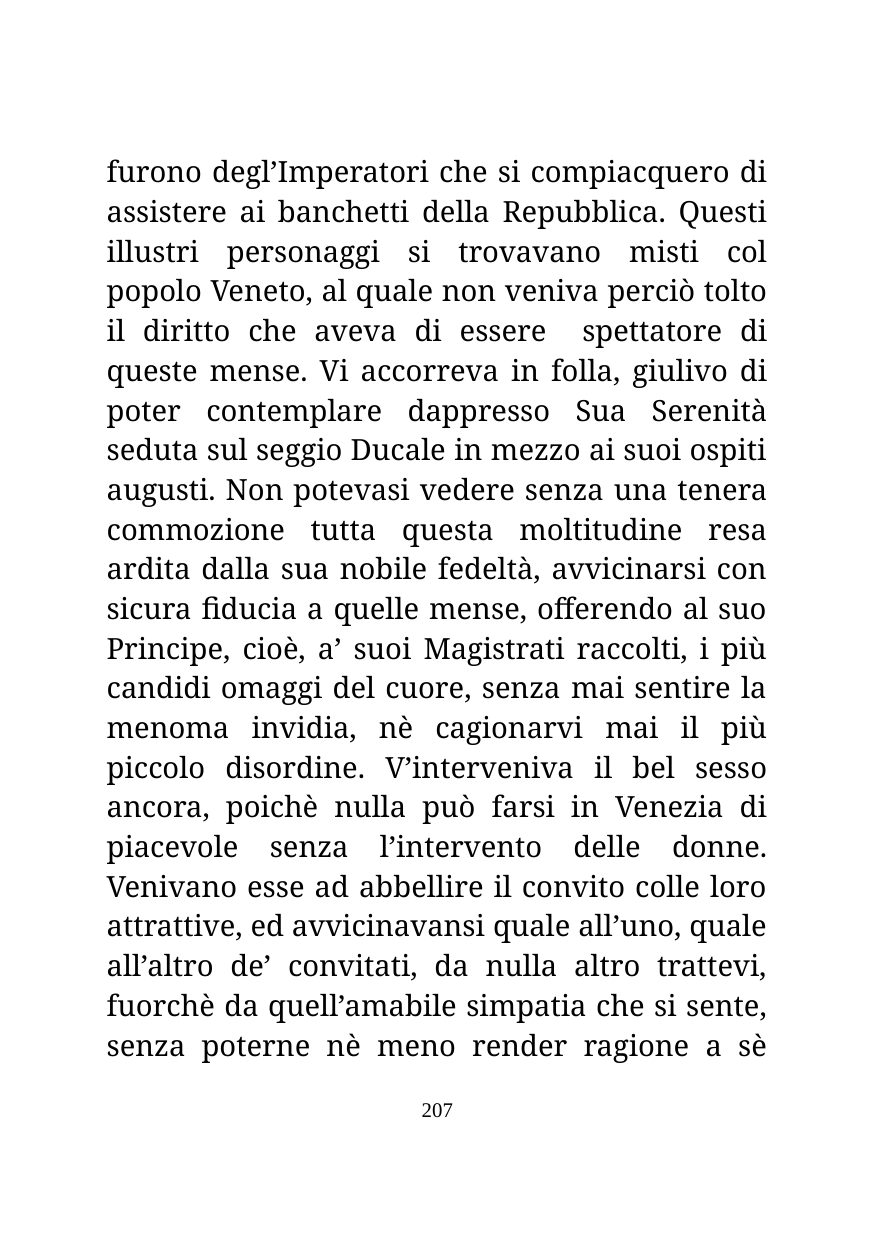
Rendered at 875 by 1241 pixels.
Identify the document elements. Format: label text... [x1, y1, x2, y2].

text furono degl’Imperatori che si compiacquero di assistere ai banchetti della Repubblica. Questi illustri personaggi si trovavano misti col popolo Veneto, al quale non veniva perciò tolto il diritto che aveva di essere spettatore di queste mense. Vi accorreva in folla, giulivo di poter contemplare dappresso Sua Serenità seduta sul seggio Ducale in mezzo ai suoi ospiti augusti. Non potevasi vedere senza una tenera commozione tutta questa moltitudine resa ardita dalla sua nobile fedeltà, avvicinarsi con sicura fiducia a quelle mense, offerendo al suo Principe, cioè, a’ suoi Magistrati raccolti, i più candidi omaggi del cuore, senza mai sentire la menoma invidia, nè cagionarvi mai il più piccolo disordine. V’interveniva il bel sesso ancora, poichè nulla può farsi in Venezia di piacevole senza l’intervento delle donne. Venivano esse ad abbellire il convito colle loro attrattive, ed avvicinavansi quale all’uno, quale all’altro de’ convitati, da nulla altro trattevi, fuorchè da quell’amabile simpatia che si sente, senza poterne nè meno render ragione a sè [106, 152, 768, 1064]
